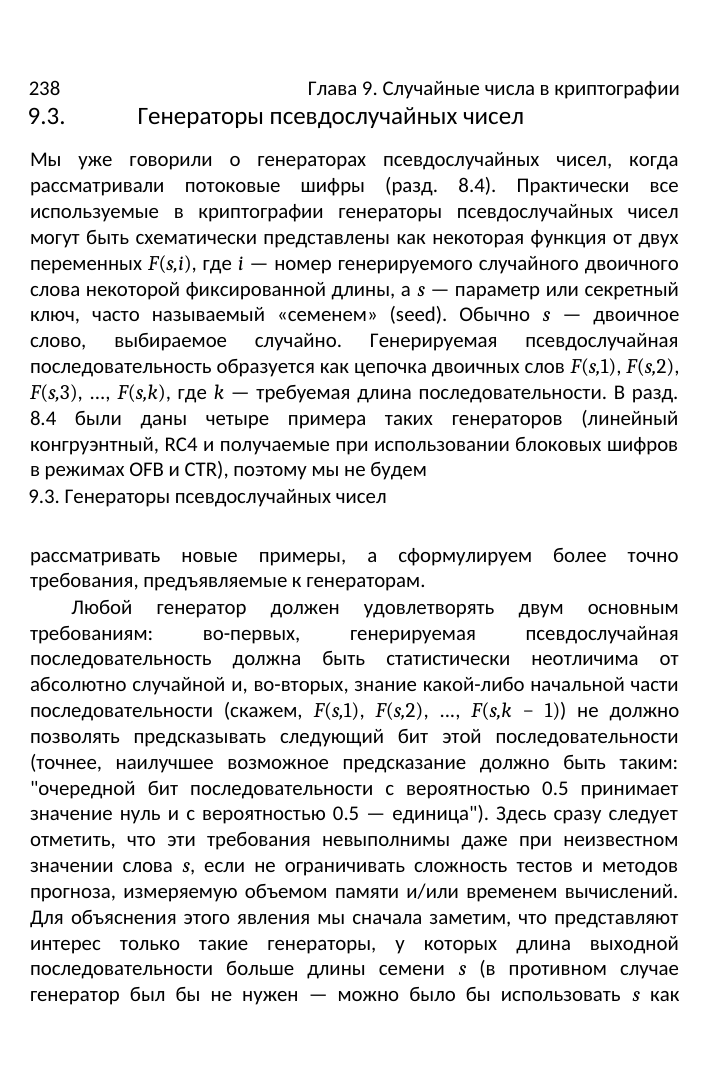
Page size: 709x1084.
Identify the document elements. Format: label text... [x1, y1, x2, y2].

subtitle 9.3. Генераторы псевдослучайных чисел [28, 483, 680, 508]
text рассматривать новые примеры, а сформулируем более точно требования, предъявляемые к генераторам. [30, 542, 679, 593]
text Мы уже говорили о генераторах псевдослучайных чисел, когда рассматривали потоковые шифры (разд. 8.4). Практически все используемые в криптографии генераторы псевдослучайных чисел могут быть схематически представлены как некоторая функция от двух переменных F(s,i), где i — номер генерируемого случайного двоичного слова некоторой фиксированной длины, а s — параметр или секретный ключ, часто называемый «семенем» (seed). Обычно s — двоичное слово, выбираемое случайно. Генерируемая псевдослучайная последовательность образуется как цепочка двоичных слов F(s,1), F(s,2), F(s,3), ..., F(s,k), где k — требуемая длина последовательности. В разд. 8.4 были даны четыре примера таких генераторов (линейный конгруэнтный, RC4 и получаемые при использовании блоковых шифров в режимах OFB и CTR), поэтому мы не будем [30, 147, 679, 482]
text Любой генератор должен удовлетворять двум основным требованиям: во-первых, генерируемая псевдослучайная последовательность должна быть статистически неотличима от абсолютно случайной и, во-вторых, знание какой-либо начальной части последовательности (скажем, F(s,1), F(s,2), ..., F(s,k − 1)) не должно позволять предсказывать следующий бит этой последовательности (точнее, наилучшее возможное предсказание должно быть таким: "очередной бит последовательности с вероятностью 0.5 принимает значение нуль и с вероятностью 0.5 — единица"). Здесь сразу следует отметить, что эти требования невыполнимы даже при неизвестном значении слова s, если не ограничивать сложность тестов и методов прогноза, измеряемую объемом памяти и/или временем вычислений. Для объяснения этого явления мы сначала заметим, что представляют интерес только такие генераторы, у которых длина выходной последовательности больше длины семени s (в противном случае генератор был бы не нужен — можно было бы использовать s как [30, 594, 679, 1007]
subtitle 9.3. Генераторы псевдослучайных чисел [27, 100, 680, 131]
